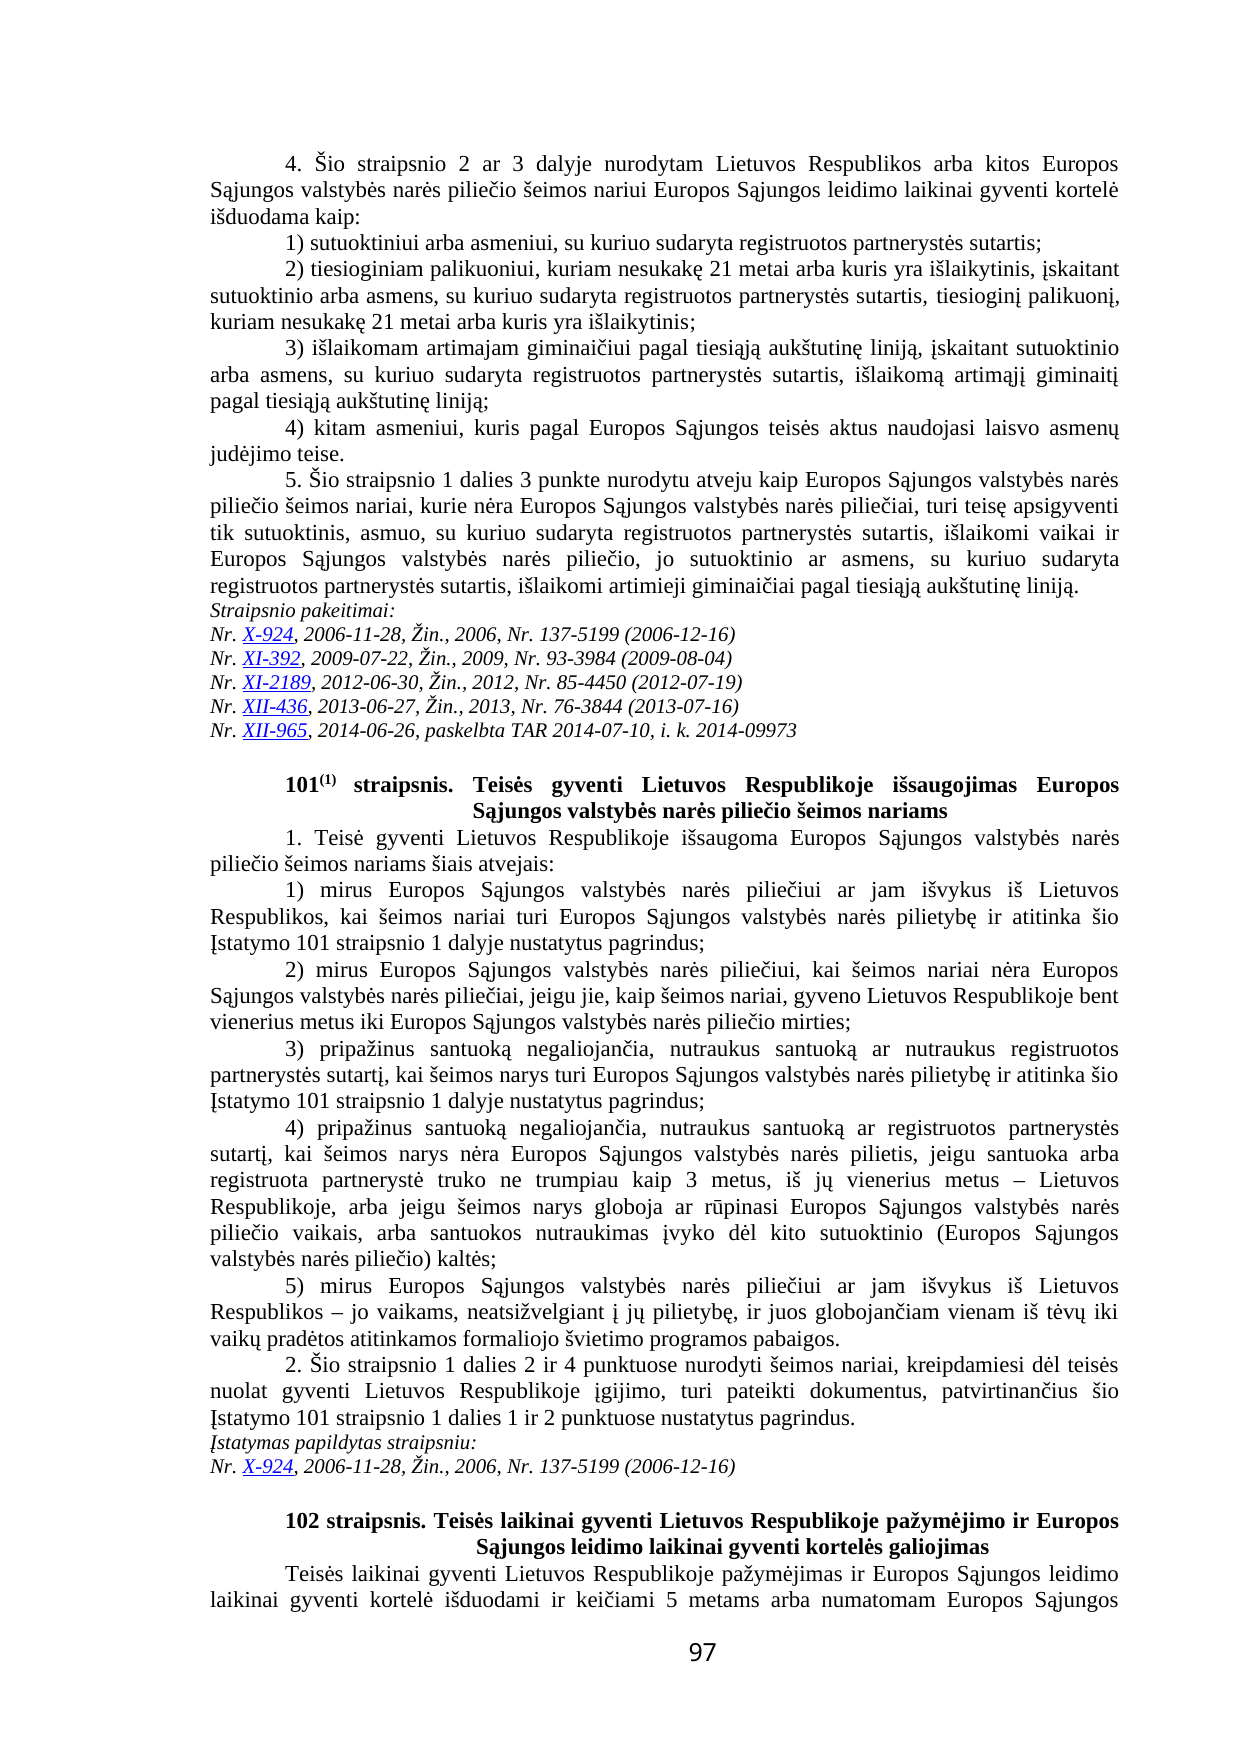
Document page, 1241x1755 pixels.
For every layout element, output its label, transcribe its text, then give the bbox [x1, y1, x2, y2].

text Nr. XII-436, 2013-06-27, Žin., 2013, Nr. 76-3844 (2013-07-16) [210, 694, 1120, 718]
text Nr. XI-392, 2009-07-22, Žin., 2009, Nr. 93-3984 (2009-08-04) [210, 646, 1120, 670]
text Įstatymas papildytas straipsniu: [210, 1430, 1120, 1454]
text 1) sutuoktiniui arba asmeniui, su kuriuo sudaryta registruotos partnerystės sutartis; [210, 229, 1120, 255]
text Teisės laikinai gyventi Lietuvos Respublikoje pažymėjimas ir Europos Sąjungos leidimo laikinai gyventi kortelė išduodami ir keičiami 5 metams arba numatomam Europos Sąjungos [210, 1559, 1120, 1612]
text 4) kitam asmeniui, kuris pagal Europos Sąjungos teisės aktus naudojasi laisvo asmenų judėjimo teise. [210, 413, 1120, 466]
text Nr. X-924, 2006-11-28, Žin., 2006, Nr. 137-5199 (2006-12-16) [210, 1454, 1120, 1478]
text 4) pripažinus santuoką negaliojančia, nutraukus santuoką ar registruotos partnerystės sutartį, kai šeimos narys nėra Europos Sąjungos valstybės narės pilietis, jeigu santuoka arba registruota partnerystė truko ne trumpiau kaip 3 metus, iš jų vienerius metus – Lietuvos Respublikoje, arba jeigu šeimos narys globoja ar rūpinasi Europos Sąjungos valstybės narės piliečio vaikais, arba santuokos nutraukimas įvyko dėl kito sutuoktinio (Europos Sąjungos valstybės narės piliečio) kaltės; [210, 1114, 1120, 1272]
text 5) mirus Europos Sąjungos valstybės narės piliečiui ar jam išvykus iš Lietuvos Respublikos – jo vaikams, neatsižvelgiant į jų pilietybę, ir juos globojančiam vienam iš tėvų iki vaikų pradėtos atitinkamos formaliojo švietimo programos pabaigos. [210, 1272, 1120, 1351]
text 3) išlaikomam artimajam giminaičiui pagal tiesiąją aukštutinę liniją, įskaitant sutuoktinio arba asmens, su kuriuo sudaryta registruotos partnerystės sutartis, išlaikomą artimąjį giminaitį pagal tiesiąją aukštutinę liniją; [210, 334, 1120, 413]
text 1. Teisė gyventi Lietuvos Respublikoje išsaugoma Europos Sąjungos valstybės narės piliečio šeimos nariams šiais atvejais: [210, 824, 1120, 877]
text 2) tiesioginiam palikuoniui, kuriam nesukakę 21 metai arba kuris yra išlaikytinis, įskaitant sutuoktinio arba asmens, su kuriuo sudaryta registruotos partnerystės sutartis, tiesioginį palikuonį, kuriam nesukakę 21 metai arba kuris yra išlaikytinis; [210, 255, 1120, 334]
text Nr. X-924, 2006-11-28, Žin., 2006, Nr. 137-5199 (2006-12-16) [210, 622, 1120, 646]
text 1) mirus Europos Sąjungos valstybės narės piliečiui ar jam išvykus iš Lietuvos Respublikos, kai šeimos nariai turi Europos Sąjungos valstybės narės pilietybę ir atitinka šio Įstatymo 101 straipsnio 1 dalyje nustatytus pagrindus; [210, 877, 1120, 956]
text 3) pripažinus santuoką negaliojančia, nutraukus santuoką ar nutraukus registruotos partnerystės sutartį, kai šeimos narys turi Europos Sąjungos valstybės narės pilietybę ir atitinka šio Įstatymo 101 straipsnio 1 dalyje nustatytus pagrindus; [210, 1035, 1120, 1114]
text Nr. XI-2189, 2012-06-30, Žin., 2012, Nr. 85-4450 (2012-07-19) [210, 670, 1120, 694]
text 2. Šio straipsnio 1 dalies 2 ir 4 punktuose nurodyti šeimos nariai, kreipdamiesi dėl teisės nuolat gyventi Lietuvos Respublikoje įgijimo, turi pateikti dokumentus, patvirtinančius šio Įstatymo 101 straipsnio 1 dalies 1 ir 2 punktuose nustatytus pagrindus. [210, 1351, 1120, 1430]
text Straipsnio pakeitimai: [210, 598, 1120, 622]
text 101(1) straipsnis. Teisės gyventi Lietuvos Respublikoje išsaugojimas Europos Sąjungos valstybės narės piliečio šeimos nariams [285, 771, 1120, 824]
text Nr. XII-965, 2014-06-26, paskelbta TAR 2014-07-10, i. k. 2014-09973 [210, 718, 1120, 742]
text 5. Šio straipsnio 1 dalies 3 punkte nurodytu atveju kaip Europos Sąjungos valstybės narės piliečio šeimos nariai, kurie nėra Europos Sąjungos valstybės narės piliečiai, turi teisę apsigyventi tik sutuoktinis, asmuo, su kuriuo sudaryta registruotos partnerystės sutartis, išlaikomi vaikai ir Europos Sąjungos valstybės narės piliečio, jo sutuoktinio ar asmens, su kuriuo sudaryta registruotos partnerystės sutartis, išlaikomi artimieji giminaičiai pagal tiesiąją aukštutinę liniją. [210, 466, 1120, 598]
text 102 straipsnis. Teisės laikinai gyventi Lietuvos Respublikoje pažymėjimo ir Europos Sąjungos leidimo laikinai gyventi kortelės galiojimas [285, 1507, 1120, 1559]
text 4. Šio straipsnio 2 ar 3 dalyje nurodytam Lietuvos Respublikos arba kitos Europos Sąjungos valstybės narės piliečio šeimos nariui Europos Sąjungos leidimo laikinai gyventi kortelė išduodama kaip: [210, 150, 1120, 229]
text 2) mirus Europos Sąjungos valstybės narės piliečiui, kai šeimos nariai nėra Europos Sąjungos valstybės narės piliečiai, jeigu jie, kaip šeimos nariai, gyveno Lietuvos Respublikoje bent vienerius metus iki Europos Sąjungos valstybės narės piliečio mirties; [210, 956, 1120, 1035]
